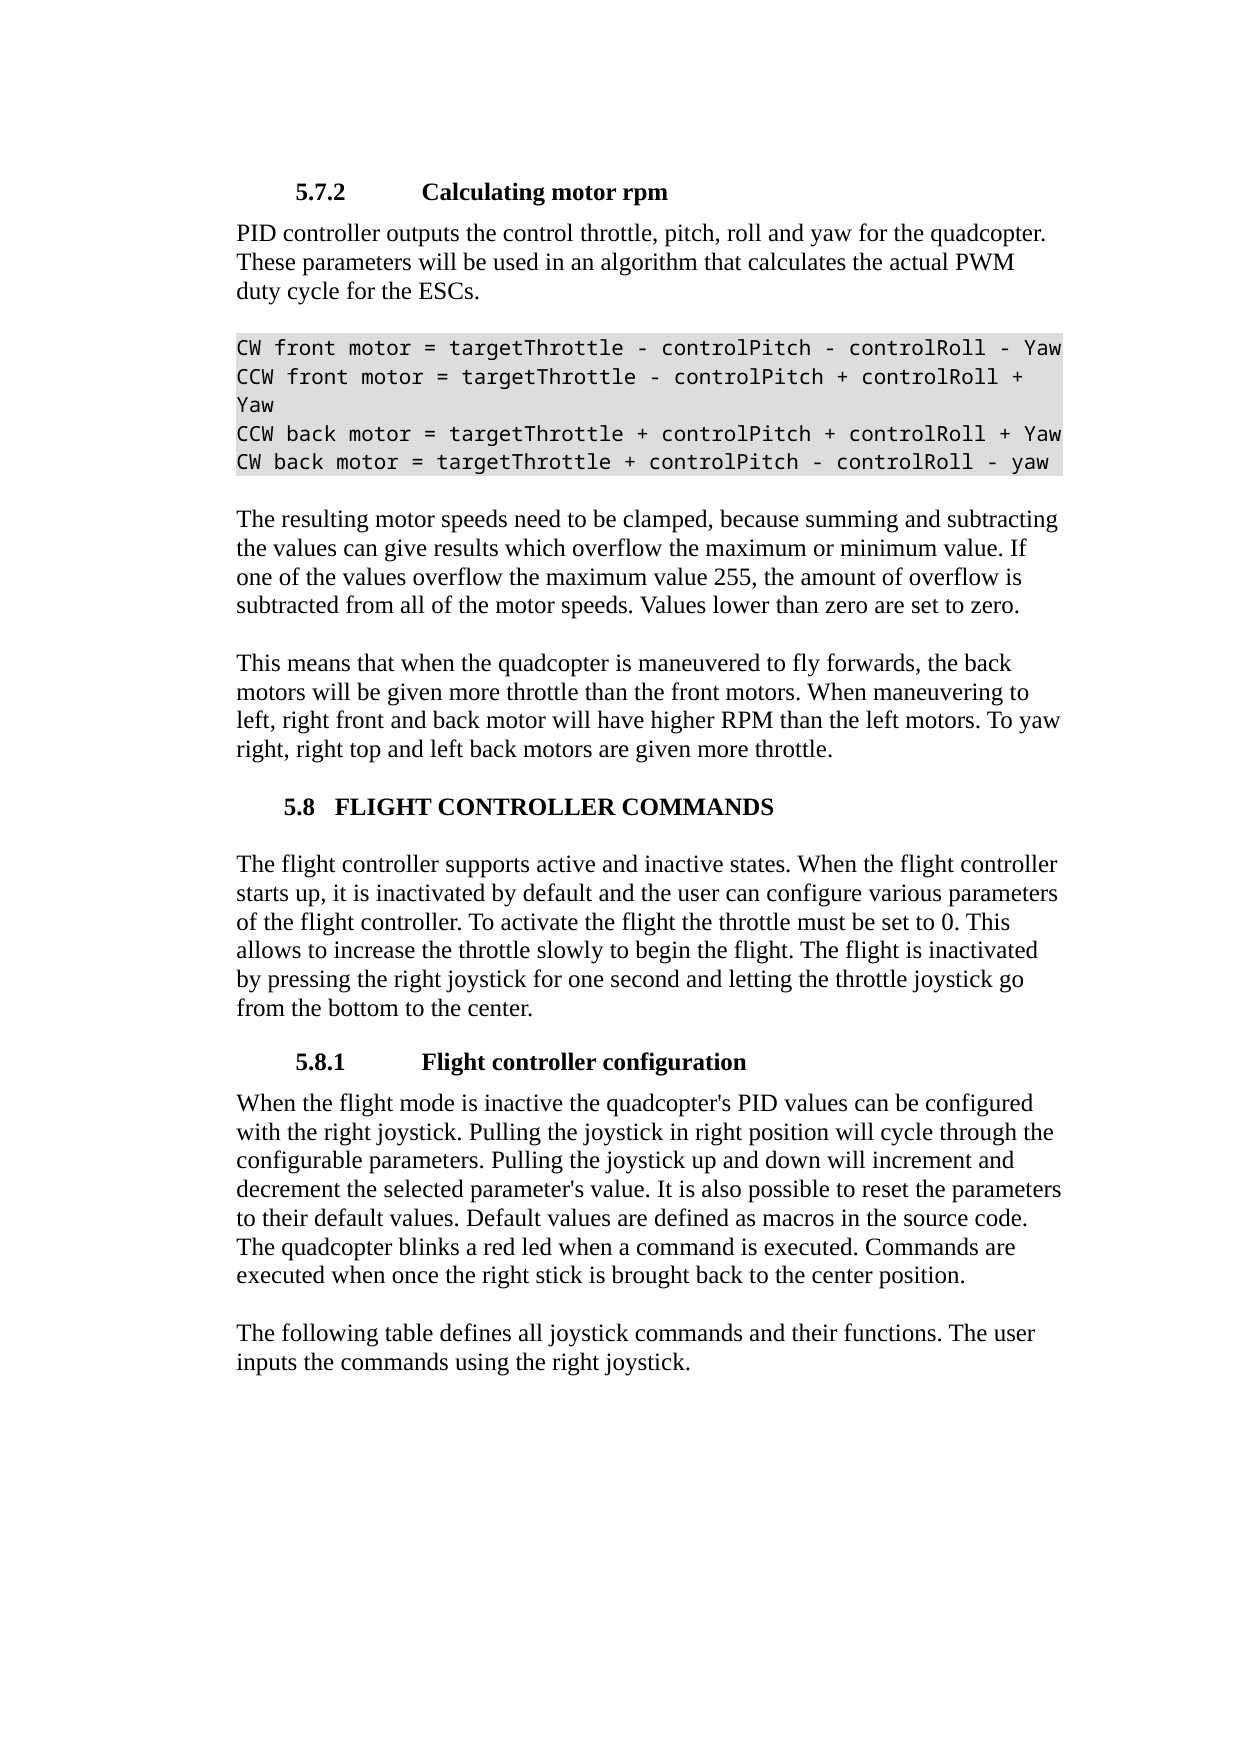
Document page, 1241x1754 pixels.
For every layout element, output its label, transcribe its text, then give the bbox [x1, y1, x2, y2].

text The following table defines all joystick commands and their functions. The user inputs the commands using the right joystick. [236, 1318, 1063, 1376]
subtitle Flight controller commands [283, 792, 1063, 821]
text The resulting motor speeds need to be clamped, because summing and subtracting the values can give results which overflow the maximum or minimum value. If one of the values overflow the maximum value 255, the amount of overflow is subtracted from all of the motor speeds. Values lower than zero are set to zero. [236, 504, 1063, 619]
text The flight controller supports active and inactive states. When the flight controller starts up, it is inactivated by default and the user can configure various parameters of the flight controller. To activate the flight the throttle must be set to 0. This allows to increase the throttle slowly to begin the flight. The flight is inactivated by pressing the right joystick for one second and letting the throttle joystick go from the bottom to the center. [236, 849, 1063, 1022]
text When the flight mode is inactive the quadcopter's PID values can be configured with the right joystick. Pulling the joystick in right position will cycle through the configurable parameters. Pulling the joystick up and down will increment and decrement the selected parameter's value. It is also possible to reset the parameters to their default values. Default values are defined as macros in the source code. The quadcopter blinks a red led when a command is executed. Commands are executed when once the right stick is brought back to the center position. [236, 1088, 1063, 1289]
subtitle Flight controller configuration [295, 1047, 1063, 1076]
text This means that when the quadcopter is maneuvered to fly forwards, the back motors will be given more throttle than the front motors. When maneuvering to left, right front and back motor will have higher RPM than the left motors. To yaw right, right top and left back motors are given more throttle. [236, 648, 1063, 763]
subtitle Calculating motor rpm [295, 177, 1063, 206]
text CW front motor = targetThrottle - controlPitch - controlRoll - Yaw CCW front motor = targetThrottle - controlPitch + controlRoll + Yaw CCW back motor = targetThrottle + controlPitch + controlRoll + Yaw CW back motor = targetThrottle + controlPitch - controlRoll - yaw [236, 333, 1063, 476]
text PID controller outputs the control throttle, pitch, roll and yaw for the quadcopter. These parameters will be used in an algorithm that calculates the actual PWM duty cycle for the ESCs. [236, 218, 1063, 305]
